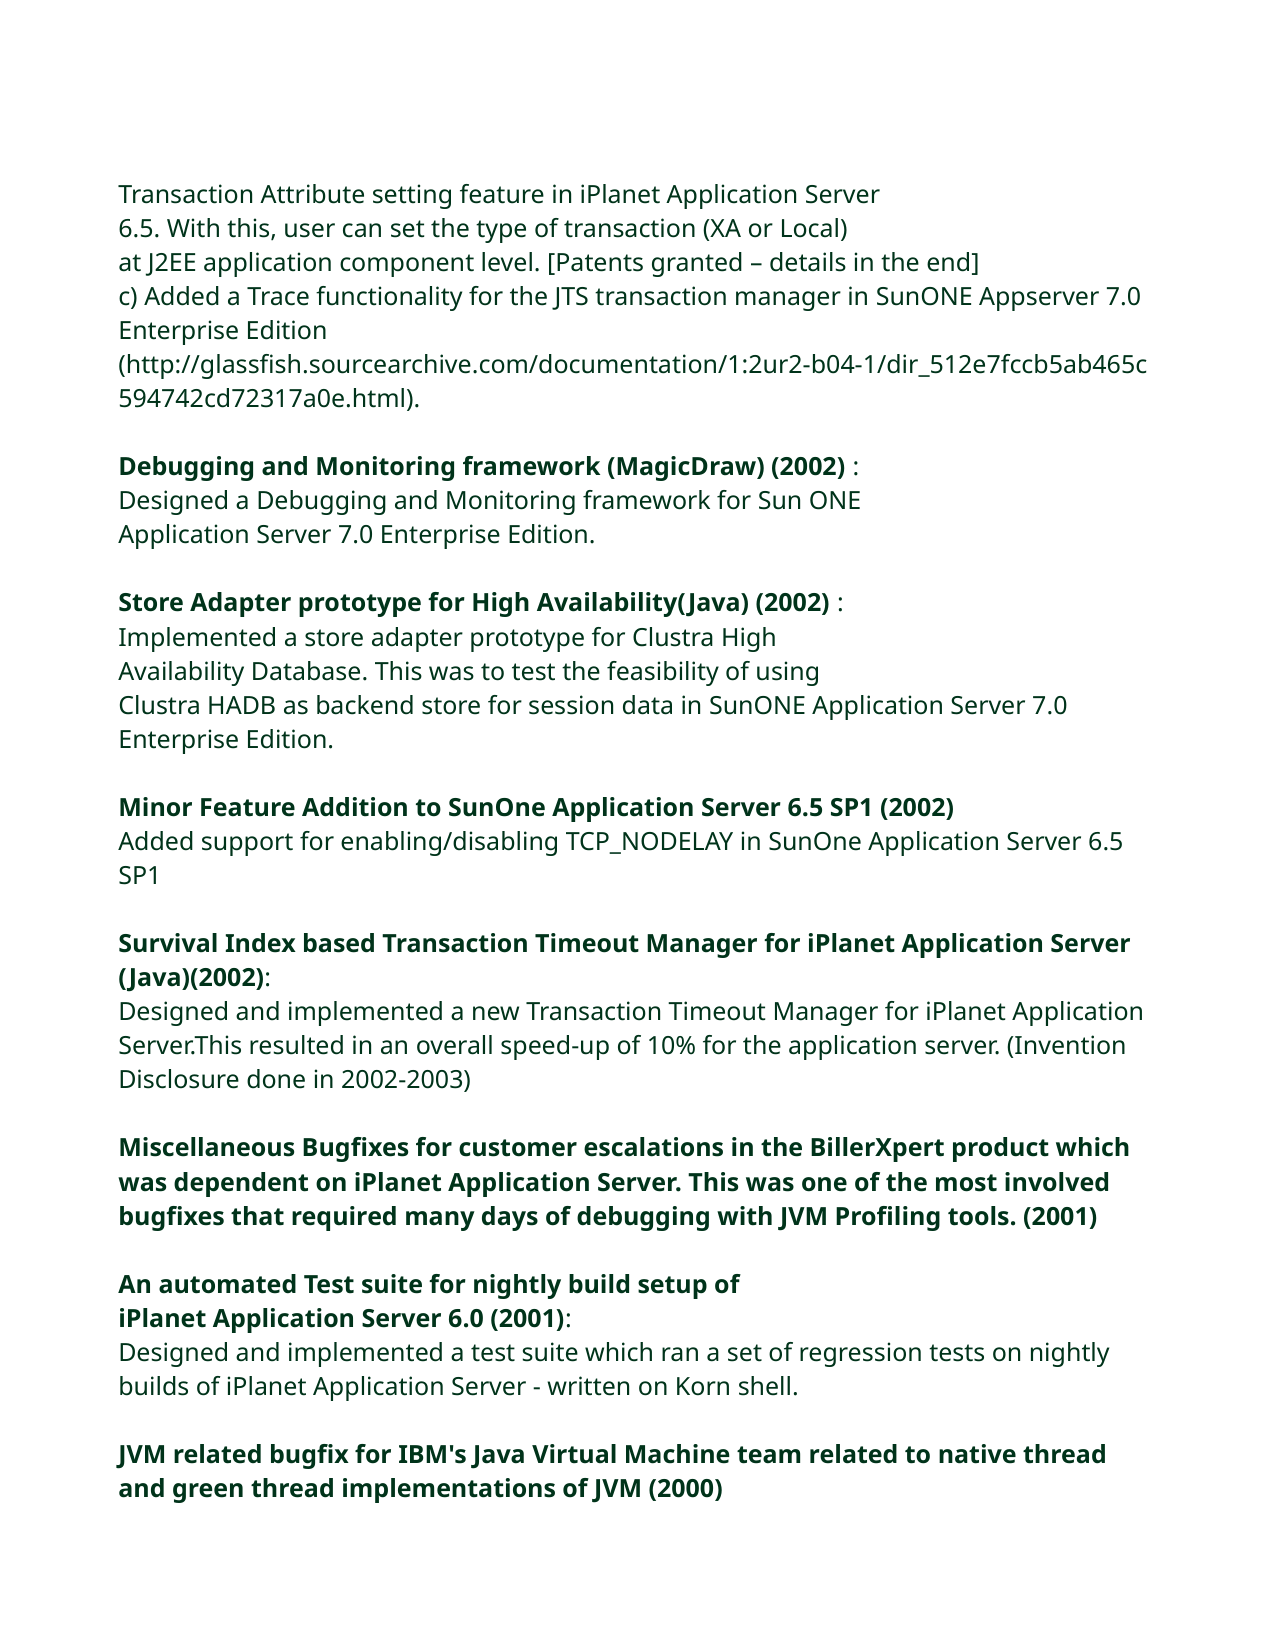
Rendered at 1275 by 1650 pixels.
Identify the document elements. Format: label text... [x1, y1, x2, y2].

text An automated Test suite for nightly build setup of [118, 1266, 1157, 1300]
text Designed a Debugging and Monitoring framework for Sun ONE [118, 483, 1157, 517]
text 6.5. With this, user can set the type of transaction (XA or Local) [118, 210, 1157, 244]
text Application Server 7.0 Enterprise Edition. [118, 517, 1157, 551]
text Implemented a store adapter prototype for Clustra High [118, 619, 1157, 653]
text Enterprise Edition (http://glassfish.sourcearchive.com/documentation/1:2ur2-b04-1/dir_512e7fccb5ab465c594742cd72317a0e.html). [118, 313, 1157, 415]
text Designed and implemented a new Transaction Timeout Manager for iPlanet Application Server.This resulted in an overall speed-up of 10% for the application server. (Invention Disclosure done in 2002-2003) [118, 994, 1157, 1096]
text Store Adapter prototype for High Availability(Java) (2002) : [118, 585, 1157, 619]
text Clustra HADB as backend store for session data in SunONE Application Server 7.0 Enterprise Edition. [118, 687, 1157, 755]
text Availability Database. This was to test the feasibility of using [118, 653, 1157, 687]
text Designed and implemented a test suite which ran a set of regression tests on nightly builds of iPlanet Application Server - written on Korn shell. [118, 1334, 1157, 1403]
text at J2EE application component level. [Patents granted – details in the end] [118, 244, 1157, 278]
text Debugging and Monitoring framework (MagicDraw) (2002) : [118, 449, 1157, 483]
text iPlanet Application Server 6.0 (2001): [118, 1300, 1157, 1334]
text c) Added a Trace functionality for the JTS transaction manager in SunONE Appserver 7.0 [118, 278, 1157, 313]
text Transaction Attribute setting feature in iPlanet Application Server [118, 176, 1157, 210]
text Miscellaneous Bugfixes for customer escalations in the BillerXpert product which was dependent on iPlanet Application Server. This was one of the most involved bugfixes that required many days of debugging with JVM Profiling tools. (2001) [118, 1130, 1157, 1232]
text JVM related bugfix for IBM's Java Virtual Machine team related to native thread and green thread implementations of JVM (2000) [118, 1437, 1157, 1505]
text Survival Index based Transaction Timeout Manager for iPlanet Application Server (Java)(2002): [118, 926, 1157, 994]
text Minor Feature Addition to SunOne Application Server 6.5 SP1 (2002) [118, 789, 1157, 823]
text Added support for enabling/disabling TCP_NODELAY in SunOne Application Server 6.5 SP1 [118, 823, 1157, 892]
